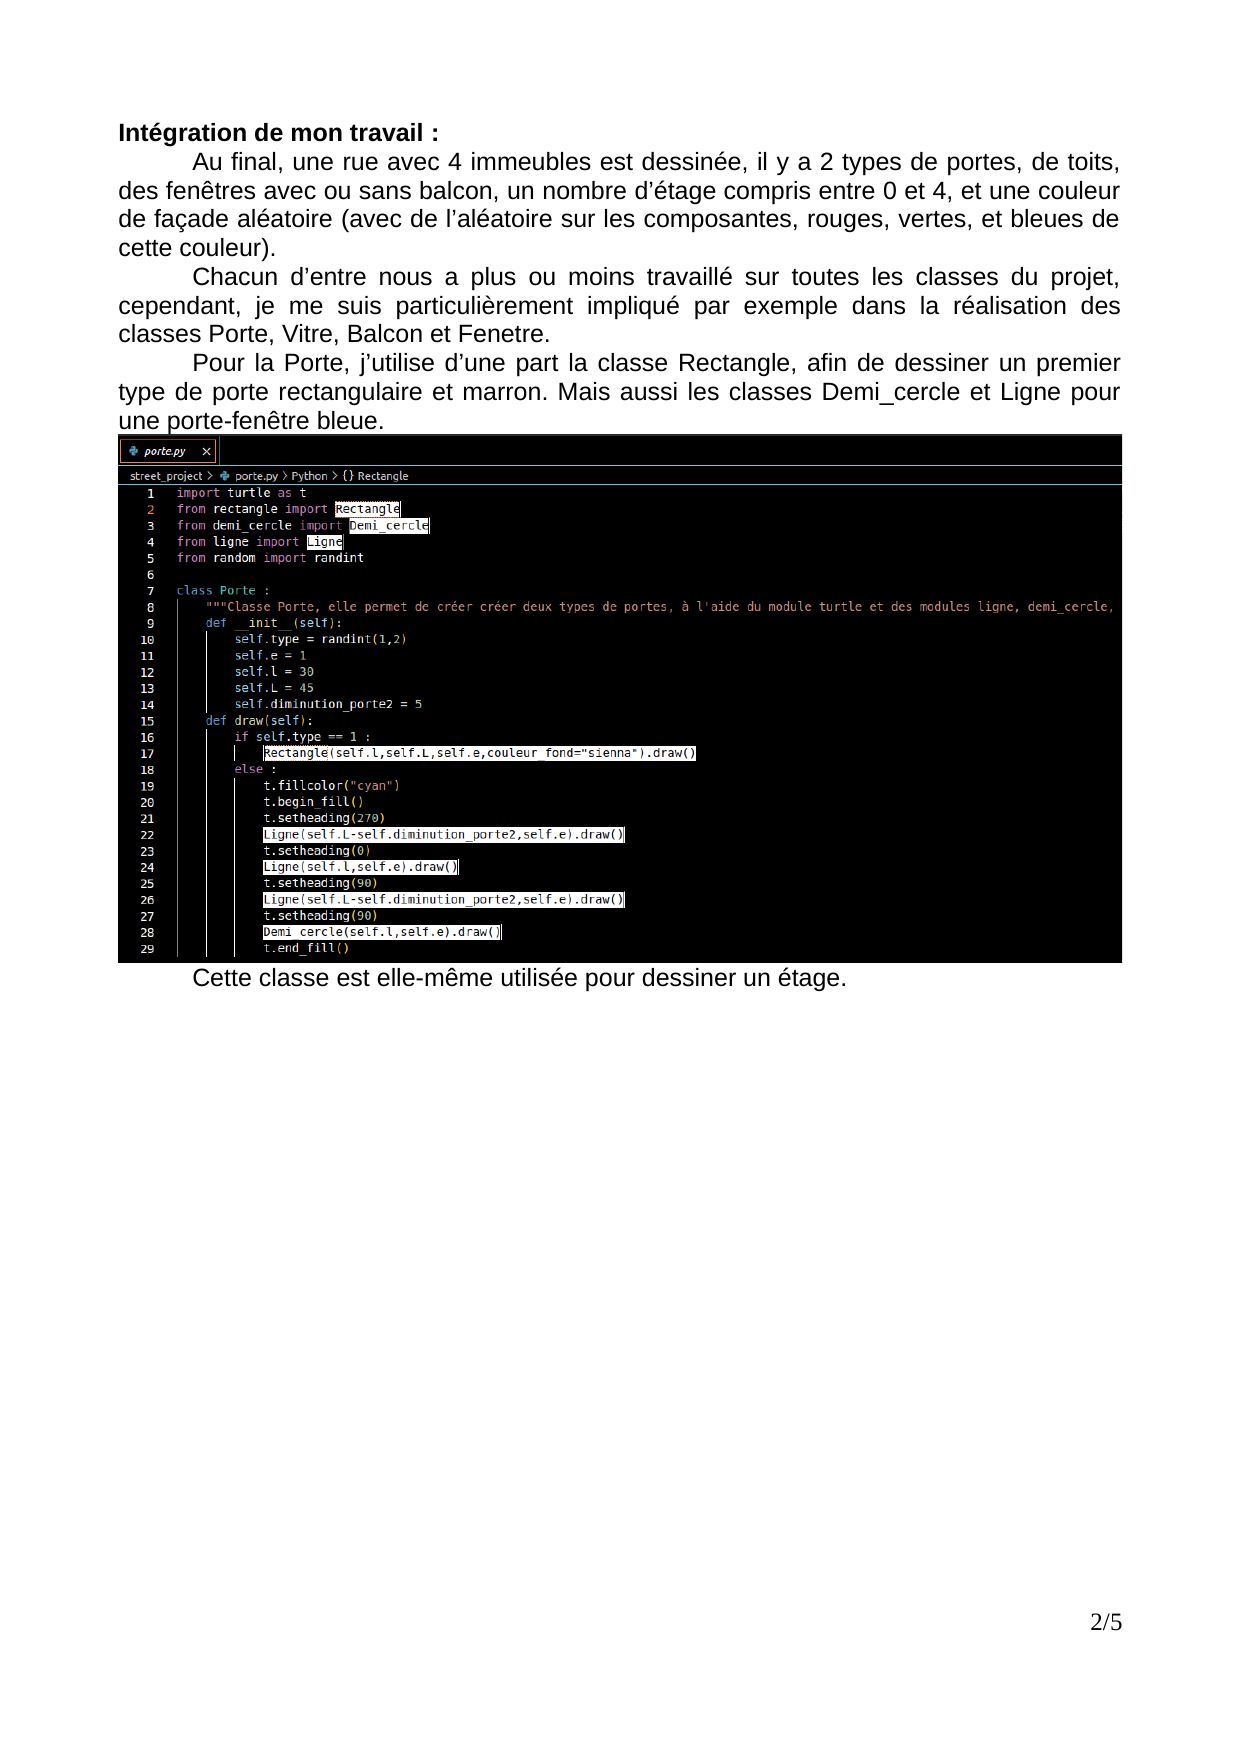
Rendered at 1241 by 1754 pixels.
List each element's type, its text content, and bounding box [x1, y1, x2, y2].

text Pour la Porte, j’utilise d’une part la classe Rectangle, afin de dessiner un premier type de porte rectangulaire et marron. Mais aussi les classes Demi_cercle et Ligne pour une porte-fenêtre bleue. [118, 348, 1122, 434]
text Au final, une rue avec 4 immeubles est dessinée, il y a 2 types de portes, de toits, des fenêtres avec ou sans balcon, un nombre d’étage compris entre 0 et 4, et une couleur de façade aléatoire (avec de l’aléatoire sur les composantes, rouges, vertes, et bleues de cette couleur). [118, 147, 1122, 262]
text Chacun d’entre nous a plus ou moins travaillé sur toutes les classes du projet, cependant, je me suis particulièrement impliqué par exemple dans la réalisation des classes Porte, Vitre, Balcon et Fenetre. [118, 262, 1122, 348]
picture [118, 434, 1123, 963]
text Cette classe est elle-même utilisée pour dessiner un étage. [118, 963, 1122, 992]
text Intégration de mon travail : [118, 118, 1122, 147]
